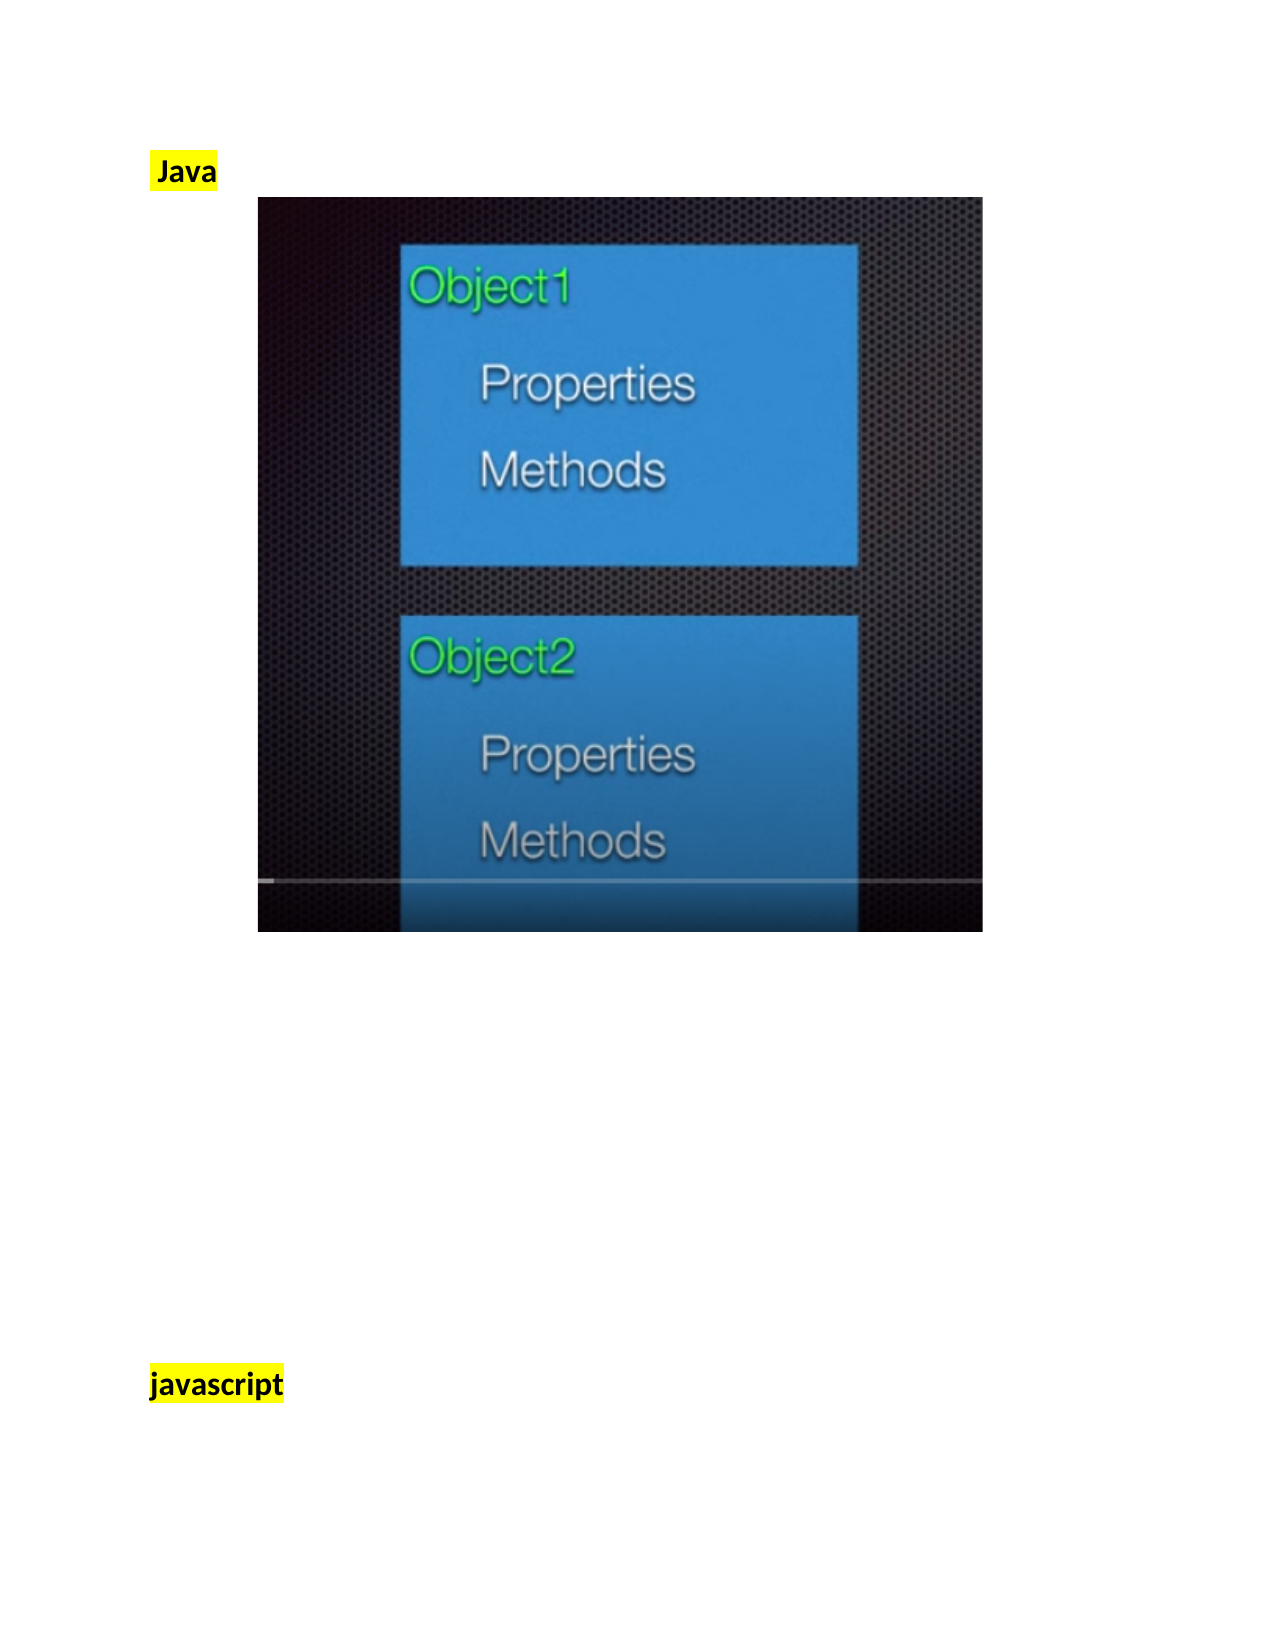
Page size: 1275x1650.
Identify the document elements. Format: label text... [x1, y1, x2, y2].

text javascript [150, 1362, 1125, 1403]
picture [257, 197, 983, 932]
text Java [150, 150, 1125, 191]
